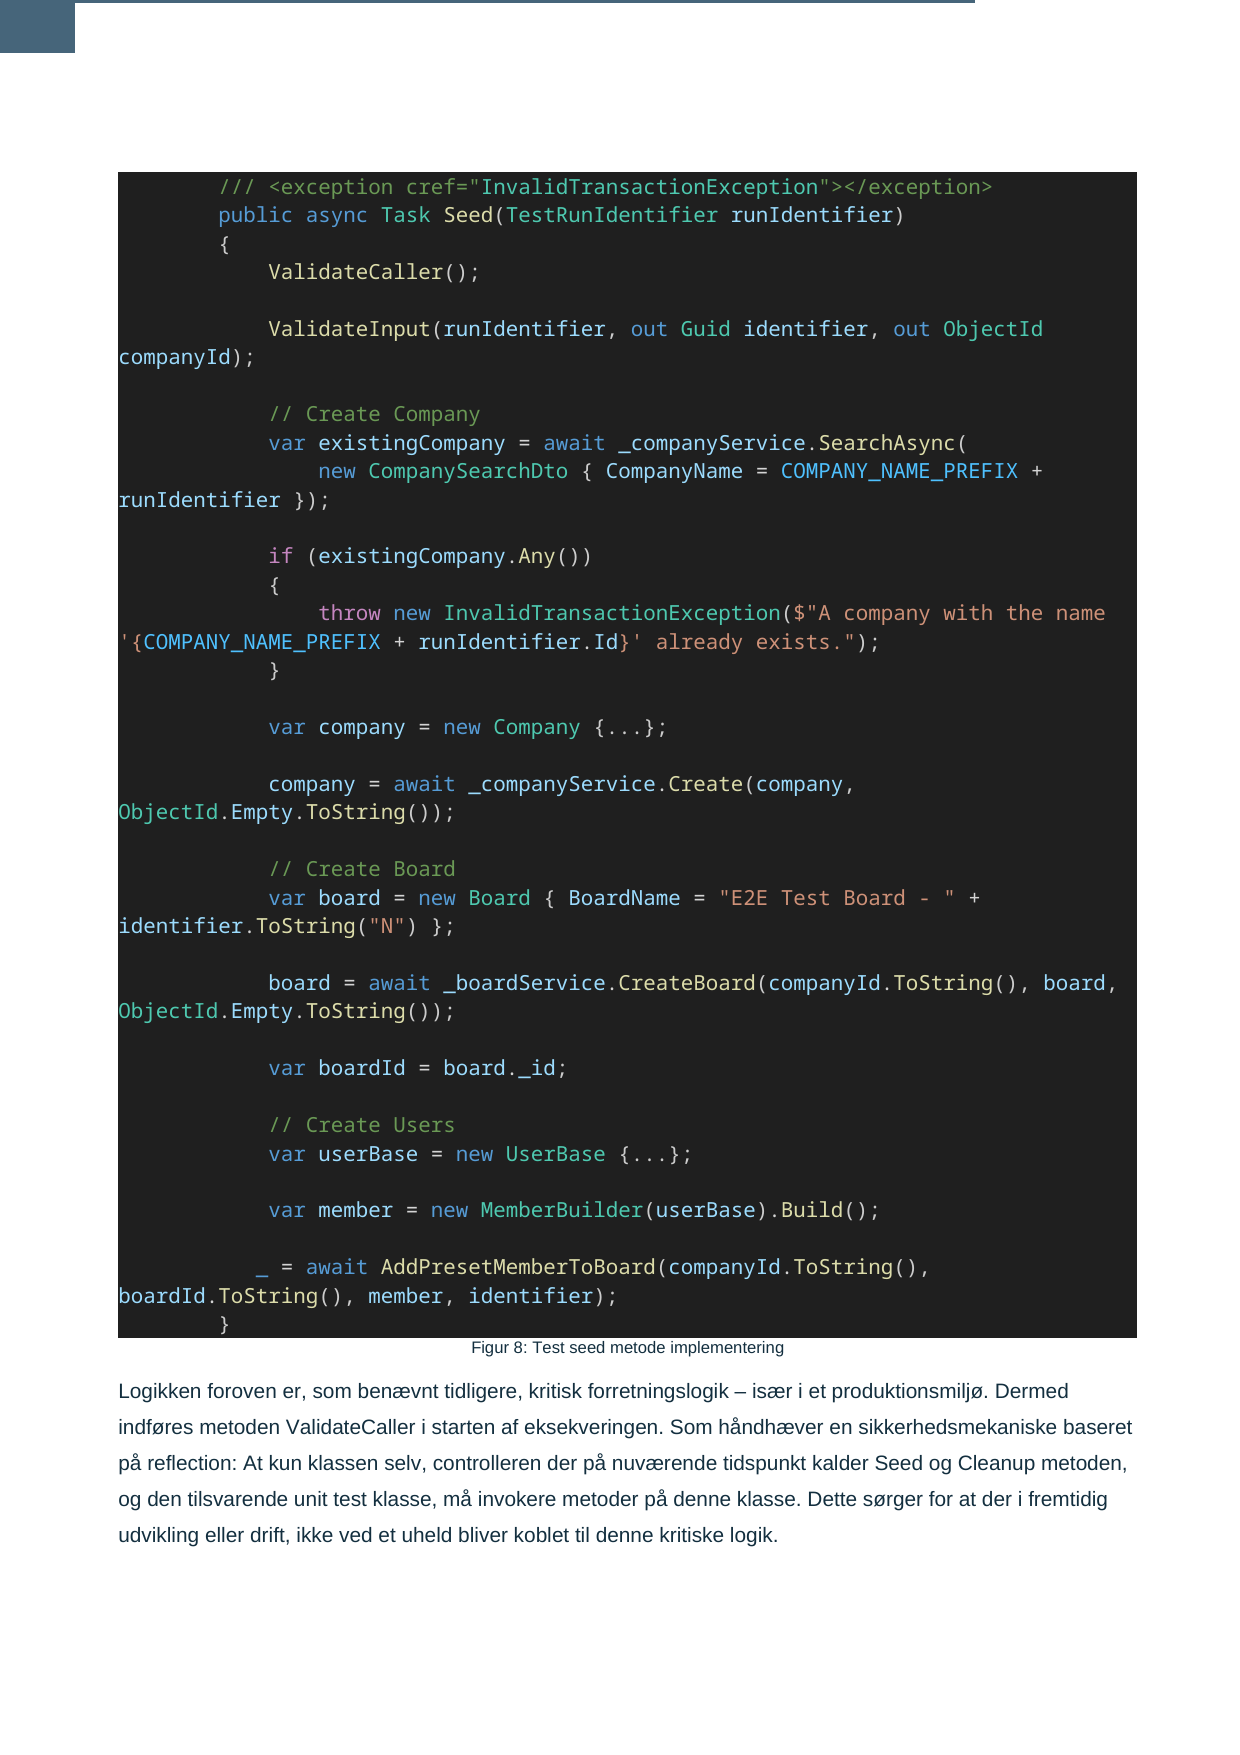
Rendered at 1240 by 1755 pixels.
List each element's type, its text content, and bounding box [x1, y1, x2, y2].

text Logikken foroven er, som benævnt tidligere, kritisk forretningslogik – især i et produktionsmiljø. Dermed indføres metoden ValidateCaller i starten af eksekveringen. Som håndhæver en sikkerhedsmekaniske baseret på reflection: At kun klassen selv, controlleren der på nuværende tidspunkt kalder Seed og Cleanup metoden, og den tilsvarende unit test klasse, må invokere metoder på denne klasse. Dette sørger for at der i fremtidig udvikling eller drift, ikke ved et uheld bliver koblet til denne kritiske logik. [118, 1379, 1137, 1547]
text _ = await AddPresetMemberToBoard(companyId.ToString(), boardId.ToString(), member, identifier); [118, 1252, 1137, 1309]
text public async Task Seed(TestRunIdentifier runIdentifier) [118, 200, 1137, 229]
text /// <exception cref="InvalidTransactionException"></exception> [118, 172, 1137, 200]
text } [118, 1309, 1137, 1338]
text ValidateInput(runIdentifier, out Guid identifier, out ObjectId companyId); [118, 314, 1137, 371]
text { [118, 570, 1137, 598]
text // Create Users [118, 1110, 1137, 1139]
text if (existingCompany.Any()) [118, 542, 1137, 570]
text new CompanySearchDto { CompanyName = COMPANY_NAME_PREFIX + runIdentifier }); [118, 456, 1137, 513]
text var boardId = board._id; [118, 1053, 1137, 1082]
text var company = new Company {...}; [118, 712, 1137, 741]
text var existingCompany = await _companyService.SearchAsync( [118, 428, 1137, 456]
text company = await _companyService.Create(company, ObjectId.Empty.ToString()); [118, 769, 1137, 826]
text // Create Board [118, 854, 1137, 883]
text board = await _boardService.CreateBoard(companyId.ToString(), board, ObjectId.Empty.ToString()); [118, 968, 1137, 1025]
text ValidateCaller(); [118, 257, 1137, 286]
text Figur 8: Test seed metode implementering [118, 1338, 1137, 1357]
text throw new InvalidTransactionException($"A company with the name '{COMPANY_NAME_PREFIX + runIdentifier.Id}' already exists."); [118, 598, 1137, 655]
text } [118, 655, 1137, 684]
text var userBase = new UserBase {...}; [118, 1139, 1137, 1167]
text // Create Company [118, 399, 1137, 428]
text var board = new Board { BoardName = "E2E Test Board - " + identifier.ToString("N") }; [118, 883, 1137, 940]
text var member = new MemberBuilder(userBase).Build(); [118, 1196, 1137, 1224]
text { [118, 229, 1137, 257]
